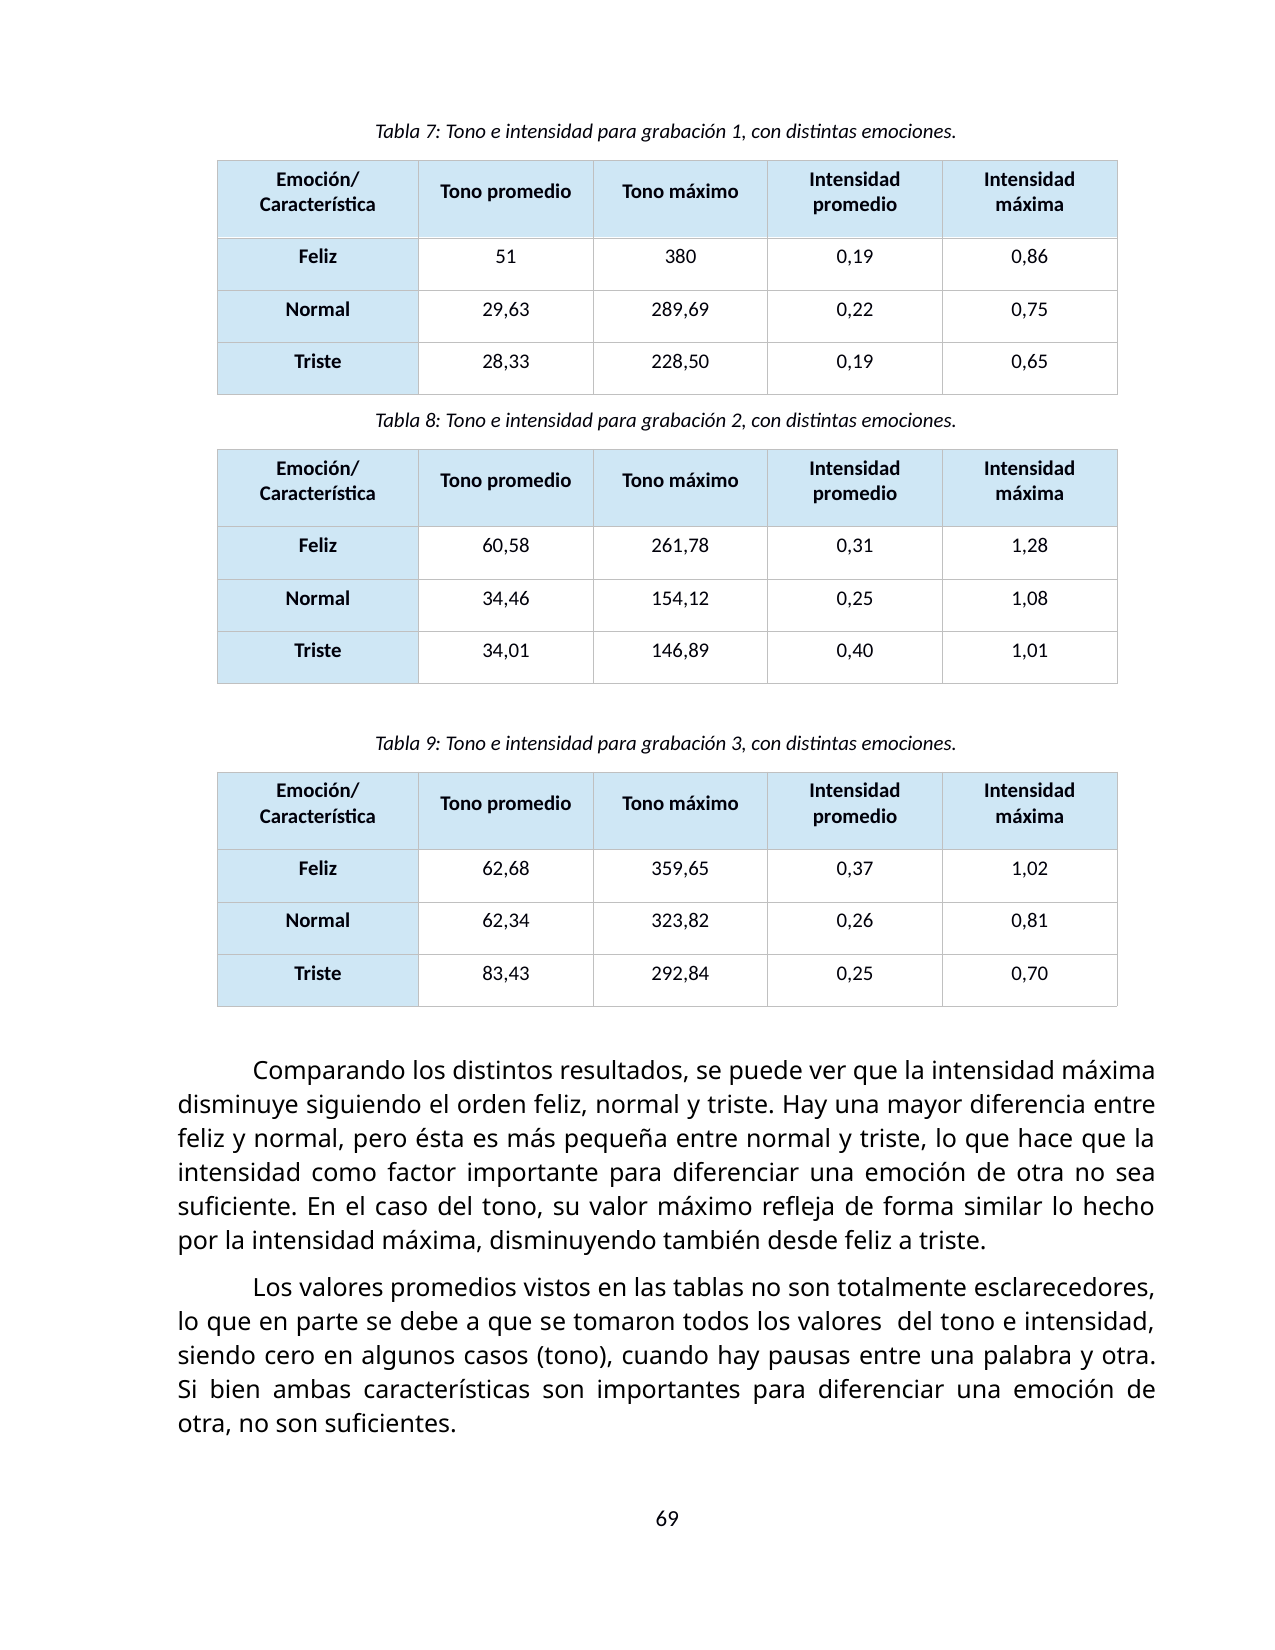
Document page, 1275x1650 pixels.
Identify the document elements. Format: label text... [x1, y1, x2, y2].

table_header Emoción/ Característica [218, 450, 418, 526]
table_cell 1,02 [943, 850, 1117, 902]
table_cell 0,70 [943, 955, 1117, 1006]
table_cell Feliz [218, 527, 418, 579]
table_cell 323,82 [594, 903, 767, 954]
table_cell Normal [218, 291, 418, 342]
table_cell 292,84 [594, 955, 767, 1006]
table_header Intensidad promedio [768, 773, 942, 849]
table_cell 34,46 [419, 580, 593, 631]
text Comparando los distintos resultados, se puede ver que la intensidad máxima disminuye siguiendo el orden feliz, normal y triste. Hay una mayor diferencia entre feliz y normal, pero ésta es más pequeña entre normal y triste, lo que hace que la intensidad como factor importante para diferenciar una emoción de otra no sea suficiente. En el caso del tono, su valor máximo refleja de forma similar lo hecho por la intensidad máxima, disminuyendo también desde feliz a triste. [177, 1053, 1157, 1257]
table_cell 0,26 [768, 903, 942, 954]
table_cell 1,08 [943, 580, 1117, 631]
table_cell 34,01 [419, 632, 593, 683]
table_cell 0,19 [768, 343, 942, 394]
table_cell 0,25 [768, 955, 942, 1006]
table_cell Triste [218, 632, 418, 683]
table_cell 0,25 [768, 580, 942, 631]
table_header Tono máximo [594, 161, 767, 237]
text Tabla 9: Tono e intensidad para grabación 3, con distintas emociones. [177, 730, 1157, 755]
table_cell 60,58 [419, 527, 593, 579]
table_cell 228,50 [594, 343, 767, 394]
table_header Emoción/ Característica [218, 161, 418, 237]
table_cell Normal [218, 580, 418, 631]
table_cell 0,65 [943, 343, 1117, 394]
table_cell 0,86 [943, 239, 1117, 290]
table_cell Feliz [218, 239, 418, 290]
table_header Intensidad máxima [943, 161, 1117, 237]
table_cell 62,68 [419, 850, 593, 902]
table_header Intensidad promedio [768, 161, 942, 237]
table_cell 0,40 [768, 632, 942, 683]
text Tabla 8: Tono e intensidad para grabación 2, con distintas emociones. [177, 407, 1157, 432]
table_header Intensidad máxima [943, 773, 1117, 849]
table_header Emoción/ Característica [218, 773, 418, 849]
table_cell 154,12 [594, 580, 767, 631]
table_cell 28,33 [419, 343, 593, 394]
table_cell 146,89 [594, 632, 767, 683]
table_header Tono máximo [594, 773, 767, 849]
table_cell 0,31 [768, 527, 942, 579]
table_cell 51 [419, 239, 593, 290]
table_header Intensidad máxima [943, 450, 1117, 526]
table_cell 0,19 [768, 239, 942, 290]
table_header Tono máximo [594, 450, 767, 526]
text Los valores promedios vistos en las tablas no son totalmente esclarecedores, lo que en parte se debe a que se tomaron todos los valores del tono e intensidad, siendo cero en algunos casos (tono), cuando hay pausas entre una palabra y otra. Si bien ambas características son importantes para diferenciar una emoción de otra, no son suficientes. [177, 1269, 1157, 1440]
table_cell 1,28 [943, 527, 1117, 579]
table_cell 83,43 [419, 955, 593, 1006]
table_cell 261,78 [594, 527, 767, 579]
table_cell 359,65 [594, 850, 767, 902]
table_header Tono promedio [419, 450, 593, 526]
table_cell 0,75 [943, 291, 1117, 342]
table_cell 1,01 [943, 632, 1117, 683]
table_header Intensidad promedio [768, 450, 942, 526]
table_cell 29,63 [419, 291, 593, 342]
table_cell 380 [594, 239, 767, 290]
table_cell Triste [218, 343, 418, 394]
text Tabla 7: Tono e intensidad para grabación 1, con distintas emociones. [177, 118, 1157, 143]
table_cell Normal [218, 903, 418, 954]
table_cell Triste [218, 955, 418, 1006]
table_cell 289,69 [594, 291, 767, 342]
table_cell 62,34 [419, 903, 593, 954]
table_header Tono promedio [419, 773, 593, 849]
table_cell 0,81 [943, 903, 1117, 954]
table_cell Feliz [218, 850, 418, 902]
table_cell 0,37 [768, 850, 942, 902]
table_cell 0,22 [768, 291, 942, 342]
table_header Tono promedio [419, 161, 593, 237]
